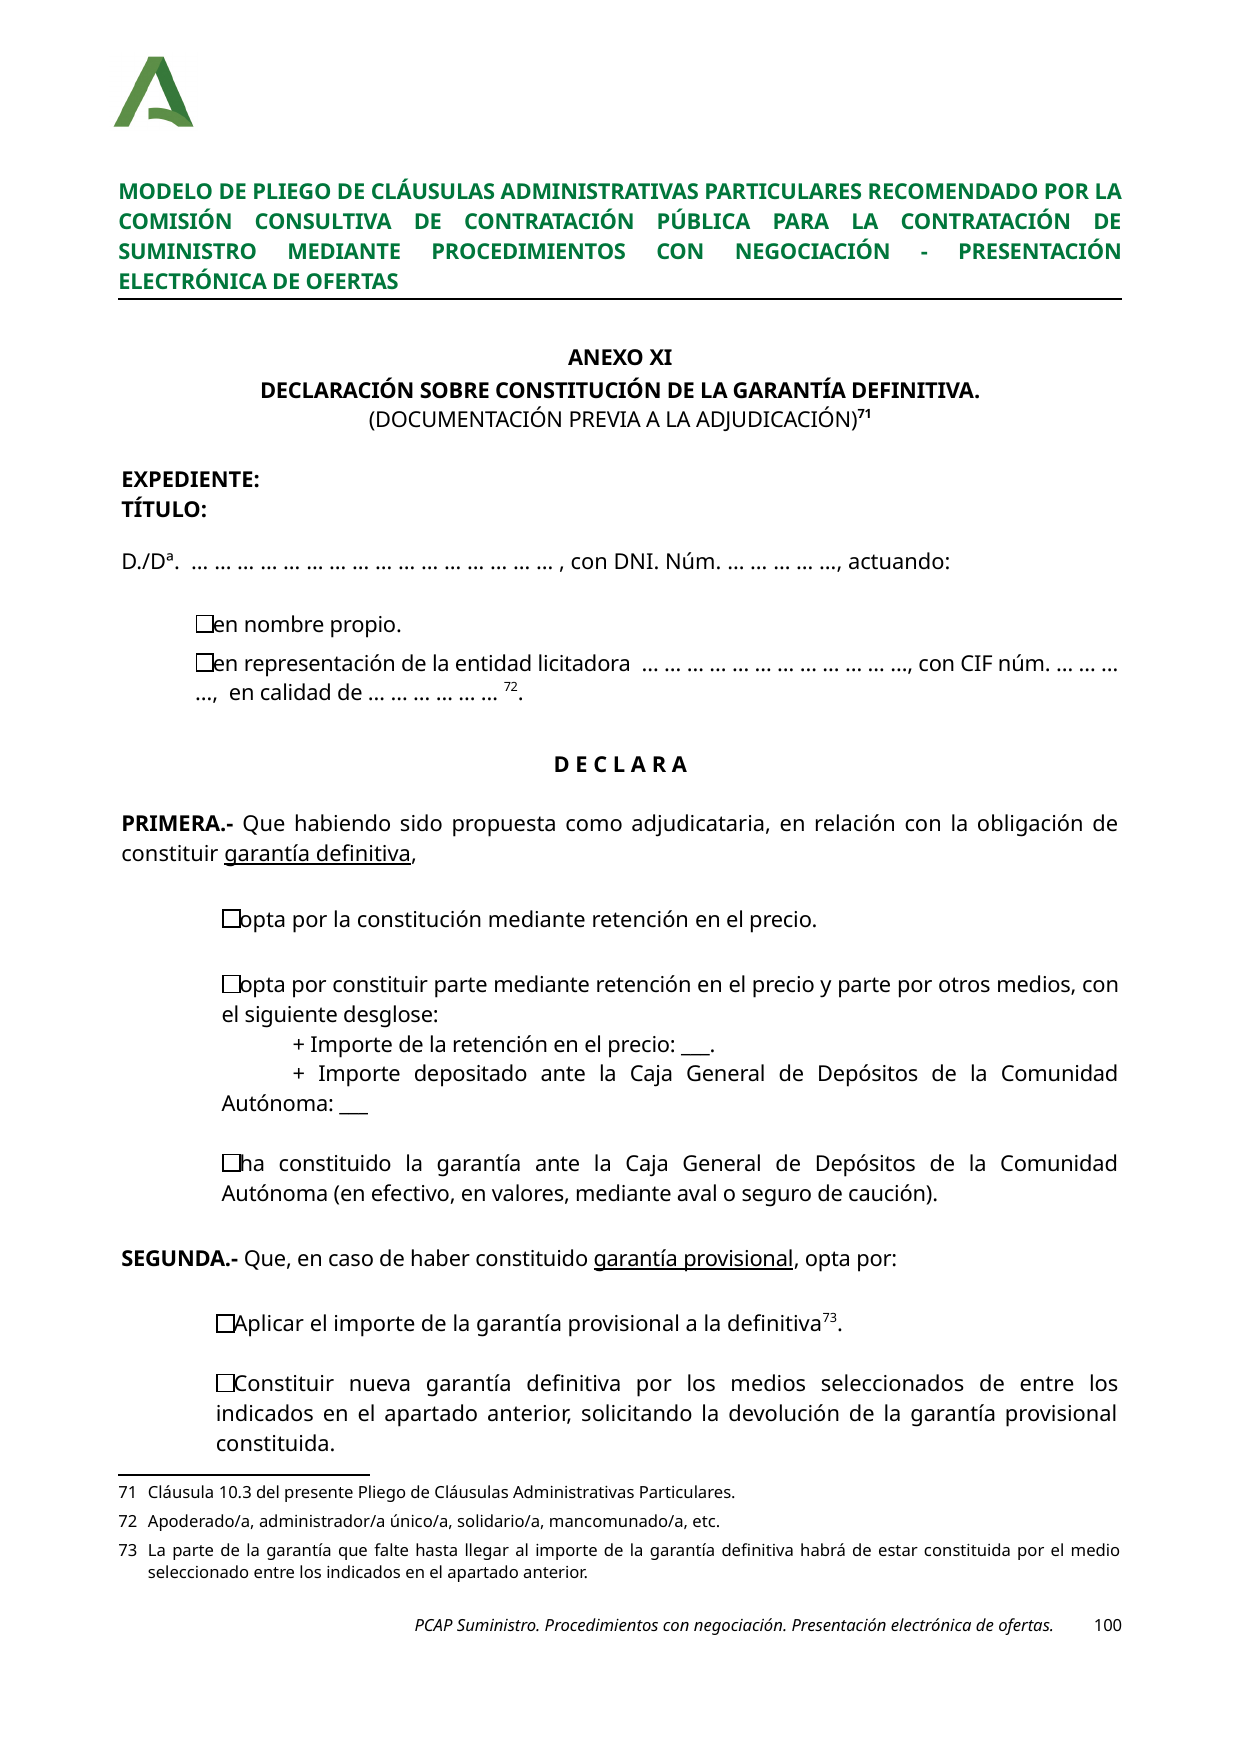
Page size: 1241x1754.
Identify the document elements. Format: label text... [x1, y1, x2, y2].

text D E C L A R A [118, 749, 1122, 779]
text opta por constituir parte mediante retención en el precio y parte por otros medios, con el siguiente desglose: [218, 966, 1122, 1029]
text EXPEDIENTE: [118, 464, 1122, 494]
text (DOCUMENTACIÓN PREVIA A LA ADJUDICACIÓN) [118, 404, 1122, 434]
text SEGUNDA.- Que, en caso de haber constituido garantía provisional, opta por: [118, 1240, 1122, 1273]
text en nombre propio. [189, 609, 1122, 639]
text D./Dª. … … … … … … … … … … … … … … … … , con DNI. Núm. … … … … …, actuando: [118, 546, 1122, 576]
text + Importe de la retención en el precio: ___. [218, 1029, 1122, 1058]
text opta por la constitución mediante retención en el precio. [213, 901, 1122, 933]
picture [109, 52, 198, 131]
text TÍTULO: [118, 494, 1122, 524]
text en representación de la entidad licitadora … … … … … … … … … … … …, con CIF núm. … … … …, en calidad de … … … … … … . [192, 645, 1122, 710]
text + Importe depositado ante la Caja General de Depósitos de la Comunidad Autónoma: ___ [218, 1058, 1122, 1118]
text ha constituido la garantía ante la Caja General de Depósitos de la Comunidad Autónoma (en efectivo, en valores, mediante aval o seguro de caución). [218, 1148, 1122, 1207]
text DECLARACIÓN SOBRE CONSTITUCIÓN DE LA GARANTÍA DEFINITIVA. [118, 372, 1122, 404]
text Apoderado/a, administrador/a único/a, solidario/a, mancomunado/a, etc. [118, 1509, 1122, 1532]
text La parte de la garantía que falte hasta llegar al importe de la garantía definitiva habrá de estar constituida por el medio seleccionado entre los indicados en el apartado anterior. [118, 1538, 1122, 1584]
text Aplicar el importe de la garantía provisional a la definitiva. [213, 1306, 1122, 1338]
text MODELO DE PLIEGO DE CLÁUSULAS ADMINISTRATIVAS PARTICULARES RECOMENDADO POR LA COMISIÓN CONSULTIVA DE CONTRATACIÓN PÚBLICA PARA LA CONTRATACIÓN DE SUMINISTRO MEDIANTE PROCEDIMIENTOS CON NEGOCIACIÓN - PRESENTACIÓN ELECTRÓNICA DE OFERTAS [118, 176, 1122, 298]
text Constituir nueva garantía definitiva por los medios seleccionados de entre los indicados en el apartado anterior, solicitando la devolución de la garantía provisional constituida. [213, 1368, 1122, 1460]
text ANEXO XI [118, 342, 1122, 372]
text PRIMERA.- Que habiendo sido propuesta como adjudicataria, en relación con la obligación de constituir garantía definitiva, [118, 808, 1122, 868]
text Cláusula 10.3 del presente Pliego de Cláusulas Administrativas Particulares. [118, 1481, 1122, 1504]
